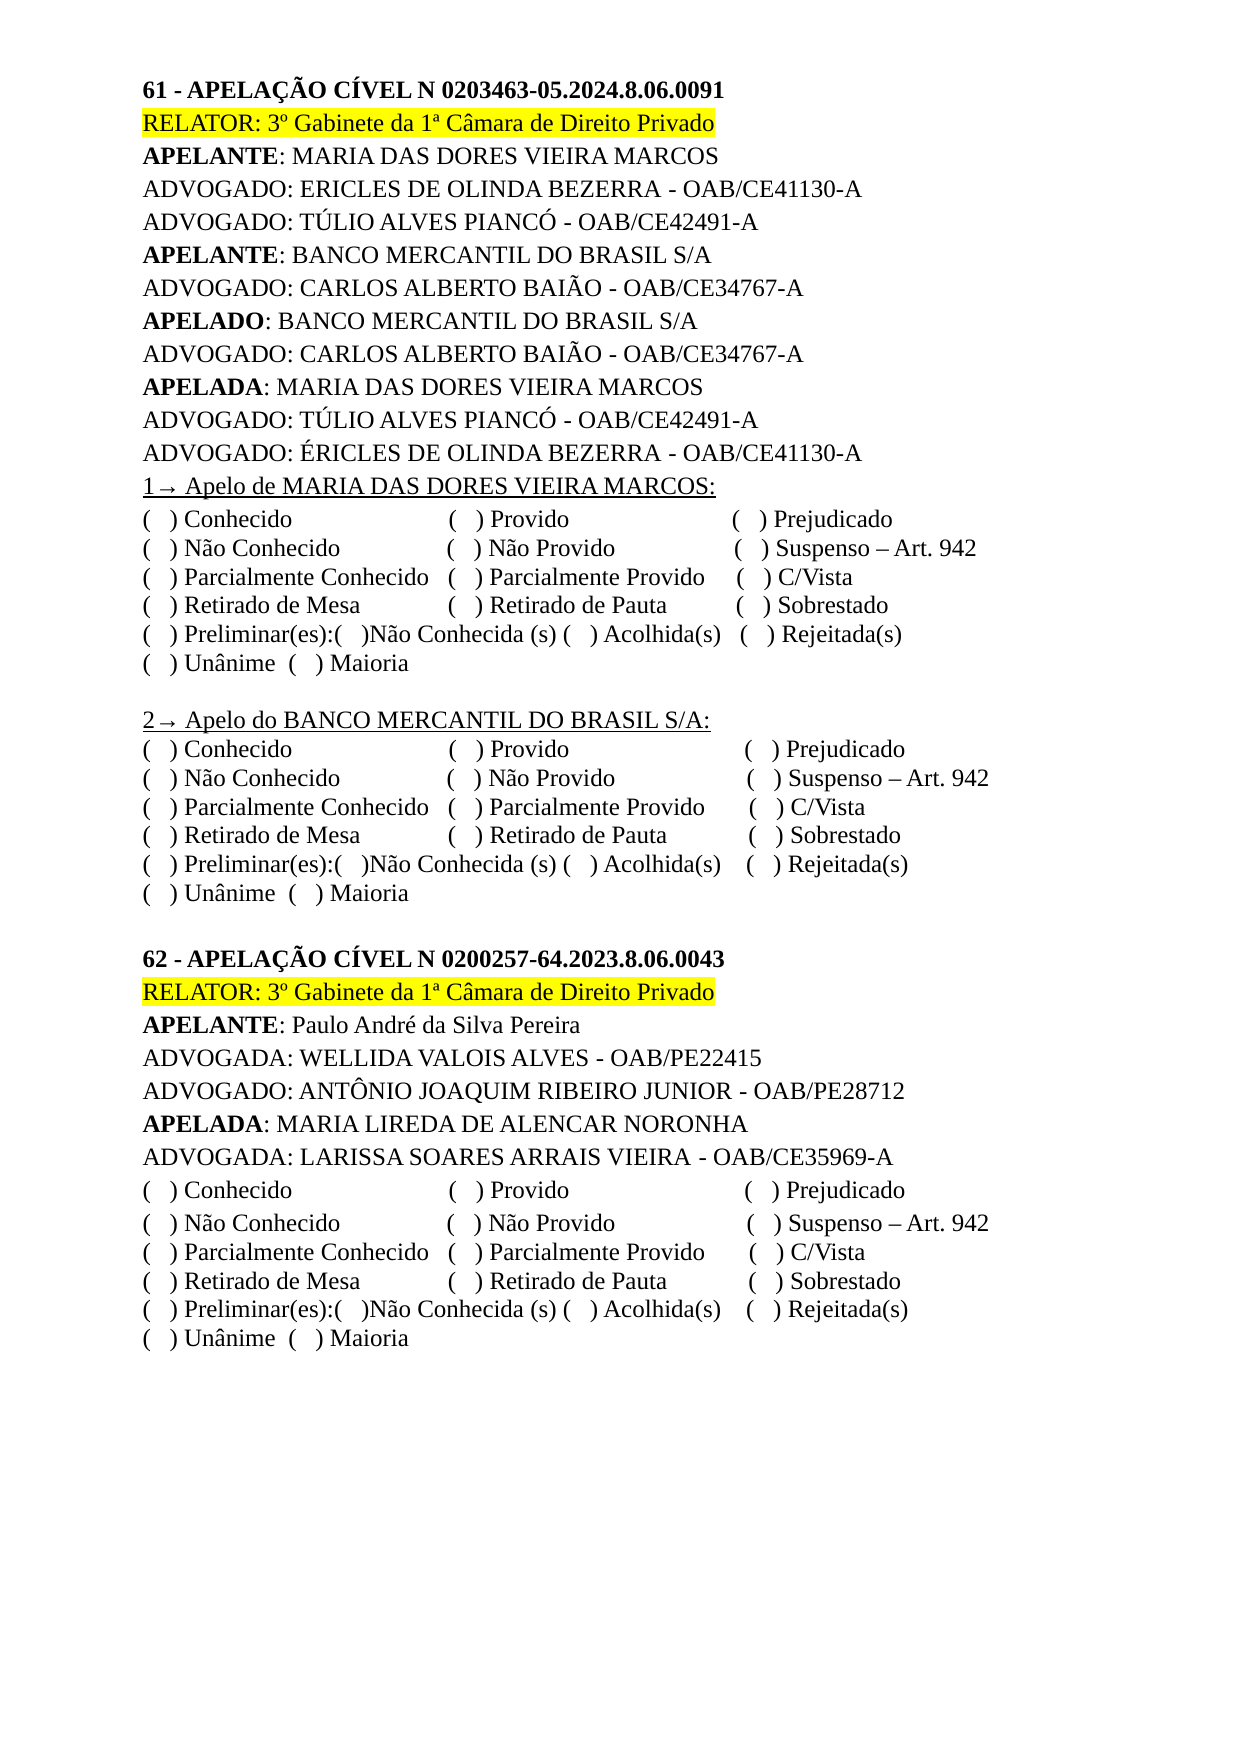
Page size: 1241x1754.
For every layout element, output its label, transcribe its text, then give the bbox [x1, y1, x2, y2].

text ( ) Unânime ( ) Maioria [142, 648, 1141, 677]
text ( ) Conhecido ( ) Provido ( ) Prejudicado [142, 504, 1141, 533]
text ( ) Preliminar(es):( )Não Conhecida (s) ( ) Acolhida(s) ( ) Rejeitada(s) [142, 619, 1141, 648]
text ( ) Conhecido ( ) Provido ( ) Prejudicado [142, 734, 1141, 763]
text ( ) Retirado de Mesa ( ) Retirado de Pauta ( ) Sobrestado [142, 1266, 1141, 1294]
text ( ) Unânime ( ) Maioria 62 - APELAÇÃO CÍVEL N 0200257-64.2023.8.06.0043 RELATOR: 3º Gabinete da 1ª Câmara de Direito Privado APELANTE: Paulo André da Silva Pereira ADVOGADA: WELLIDA VALOIS ALVES - OAB/PE22415 ADVOGADO: ANTÔNIO JOAQUIM RIBEIRO JUNIOR - OAB/PE28712 APELADA: MARIA LIREDA DE ALENCAR NORONHA ADVOGADA: LARISSA SOARES ARRAIS VIEIRA - OAB/CE35969-A ( ) Conhecido ( ) Provido ( ) Prejudicado [142, 878, 1141, 1204]
text 2→ Apelo do BANCO MERCANTIL DO BRASIL S/A: [142, 706, 1141, 734]
text ( ) Parcialmente Conhecido ( ) Parcialmente Provido ( ) C/Vista [142, 792, 1141, 821]
text ( ) Unânime ( ) Maioria [142, 1323, 1141, 1418]
text ( ) Não Conhecido ( ) Não Provido ( ) Suspenso – Art. 942 [142, 763, 1141, 792]
text ( ) Não Conhecido ( ) Não Provido ( ) Suspenso – Art. 942 [142, 533, 1141, 562]
text ( ) Retirado de Mesa ( ) Retirado de Pauta ( ) Sobrestado [142, 591, 1141, 619]
text ( ) Parcialmente Conhecido ( ) Parcialmente Provido ( ) C/Vista [142, 1237, 1141, 1266]
text ( ) Retirado de Mesa ( ) Retirado de Pauta ( ) Sobrestado [142, 821, 1141, 849]
text ( ) Não Conhecido ( ) Não Provido ( ) Suspenso – Art. 942 [142, 1208, 1141, 1237]
text 61 - APELAÇÃO CÍVEL N 0203463-05.2024.8.06.0091 RELATOR: 3º Gabinete da 1ª Câmara de Direito Privado APELANTE: MARIA DAS DORES VIEIRA MARCOS ADVOGADO: ERICLES DE OLINDA BEZERRA - OAB/CE41130-A ADVOGADO: TÚLIO ALVES PIANCÓ - OAB/CE42491-A APELANTE: BANCO MERCANTIL DO BRASIL S/A ADVOGADO: CARLOS ALBERTO BAIÃO - OAB/CE34767-A APELADO: BANCO MERCANTIL DO BRASIL S/A ADVOGADO: CARLOS ALBERTO BAIÃO - OAB/CE34767-A APELADA: MARIA DAS DORES VIEIRA MARCOS ADVOGADO: TÚLIO ALVES PIANCÓ - OAB/CE42491-A ADVOGADO: ÉRICLES DE OLINDA BEZERRA - OAB/CE41130-A 1→ Apelo de MARIA DAS DORES VIEIRA MARCOS: [142, 75, 1141, 500]
text ( ) Preliminar(es):( )Não Conhecida (s) ( ) Acolhida(s) ( ) Rejeitada(s) [142, 1294, 1141, 1323]
text ( ) Preliminar(es):( )Não Conhecida (s) ( ) Acolhida(s) ( ) Rejeitada(s) [142, 849, 1141, 878]
text ( ) Parcialmente Conhecido ( ) Parcialmente Provido ( ) C/Vista [142, 562, 1141, 591]
